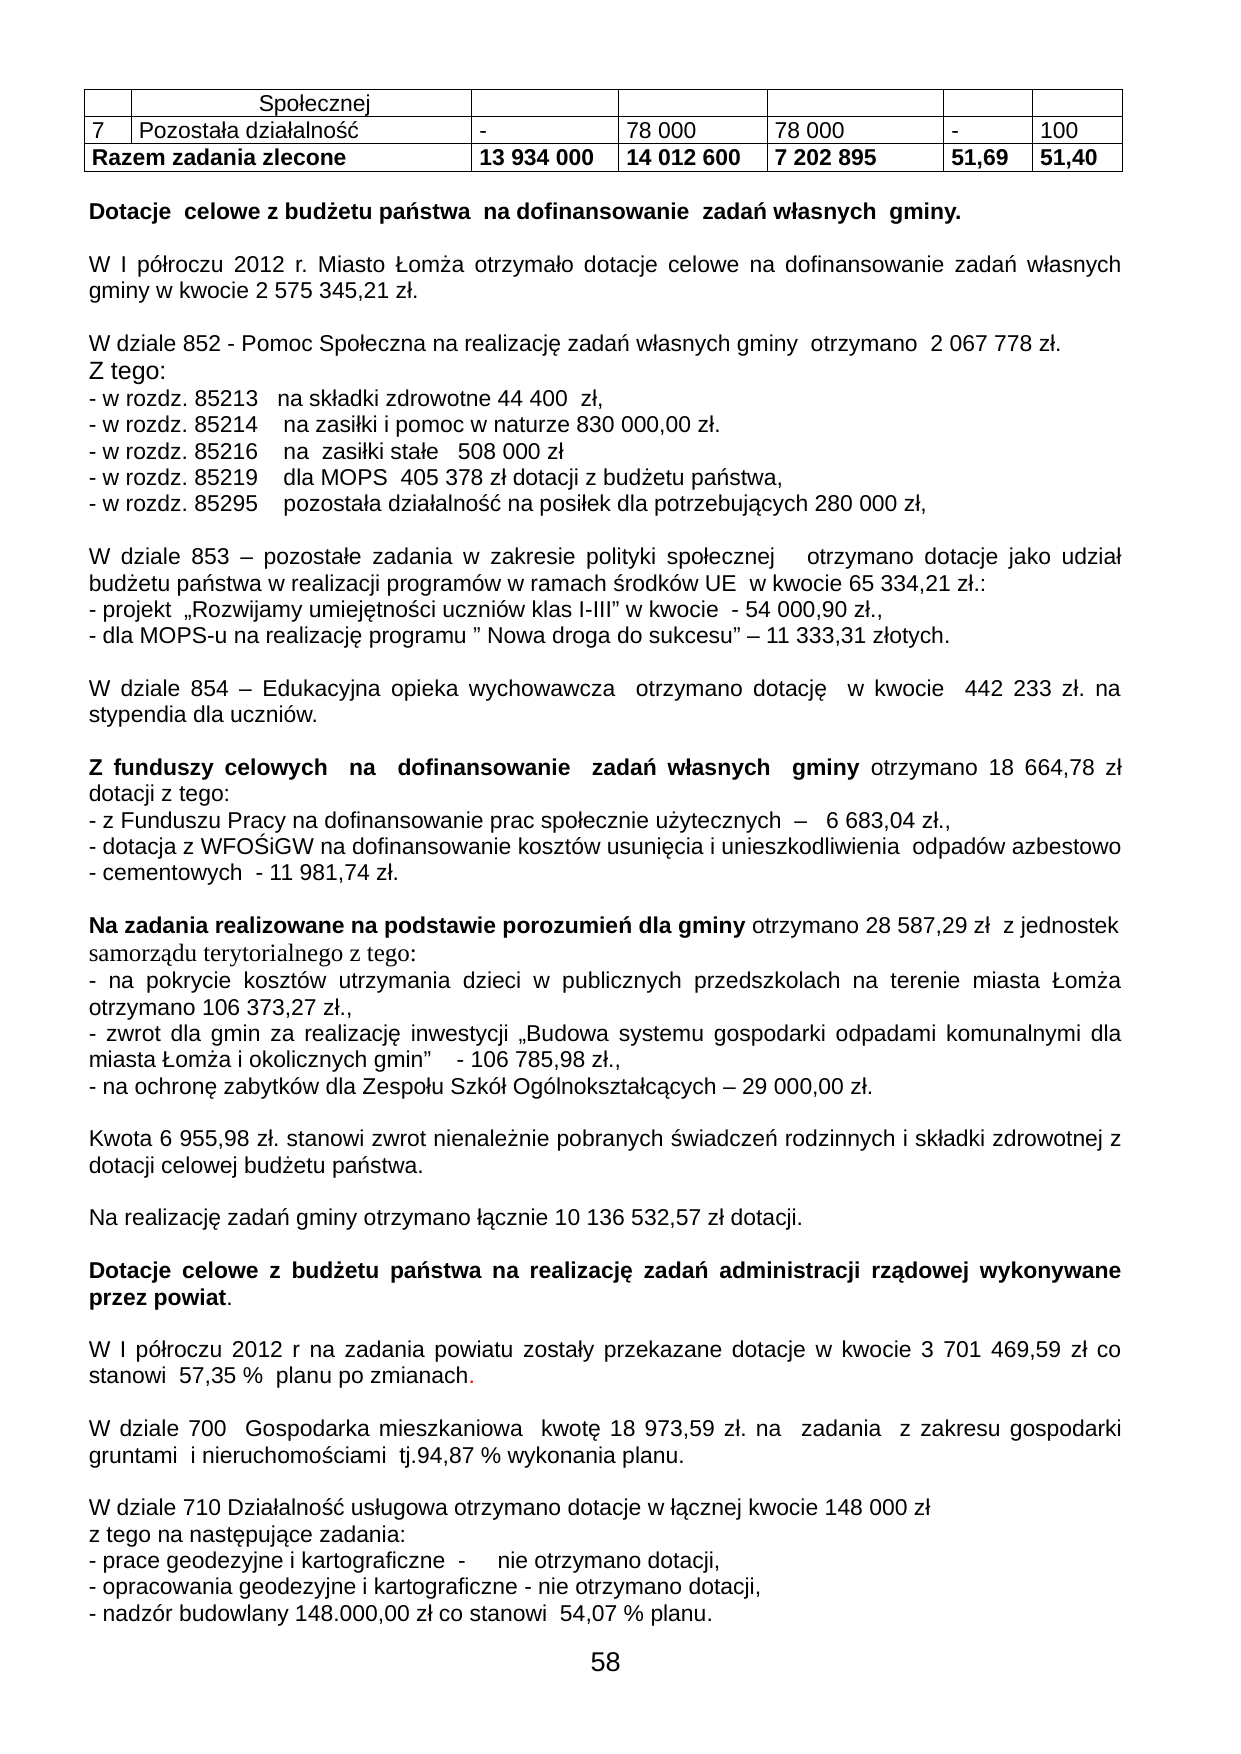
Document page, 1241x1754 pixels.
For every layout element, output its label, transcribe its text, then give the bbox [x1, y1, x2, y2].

text - w rozdz. 85216 na zasiłki stałe 508 000 zł [88, 438, 1122, 464]
text - na ochronę zabytków dla Zespołu Szkół Ogólnokształcących – 29 000,00 zł. [88, 1073, 1122, 1099]
text W dziale 700 Gospodarka mieszkaniowa kwotę 18 973,59 zł. na zadania z zakresu gospodarki gruntami i nieruchomościami tj.94,87 % wykonania planu. [88, 1415, 1122, 1468]
table_cell Pozostała działalność [132, 117, 471, 143]
text W I półroczu 2012 r. Miasto Łomża otrzymało dotacje celowe na dofinansowanie zadań własnych gminy w kwocie 2 575 345,21 zł. [88, 251, 1122, 303]
text - na pokrycie kosztów utrzymania dzieci w publicznych przedszkolach na terenie miasta Łomża otrzymano 106 373,27 zł., [88, 967, 1122, 1020]
text Na realizację zadań gminy otrzymano łącznie 10 136 532,57 zł dotacji. [88, 1204, 1122, 1231]
table_cell Razem zadania zlecone [85, 144, 471, 171]
text - projekt „Rozwijamy umiejętności uczniów klas I-III” w kwocie - 54 000,90 zł., [88, 596, 1122, 622]
table_cell 78 000 [619, 117, 767, 143]
text - z Funduszu Pracy na dofinansowanie prac społecznie użytecznych – 6 683,04 zł., [88, 807, 1122, 833]
text - w rozdz. 85295 pozostała działalność na posiłek dla potrzebujących 280 000 zł, [88, 490, 1122, 517]
text - w rozdz. 85219 dla MOPS 405 378 zł dotacji z budżetu państwa, [88, 464, 1122, 490]
text W I półroczu 2012 r na zadania powiatu zostały przekazane dotacje w kwocie 3 701 469,59 zł co stanowi 57,35 % planu po zmianach. [88, 1336, 1122, 1389]
text - opracowania geodezyjne i kartograficzne - nie otrzymano dotacji, [88, 1573, 1122, 1600]
text - w rozdz. 85213 na składki zdrowotne 44 400 zł, [88, 385, 1122, 411]
table_cell [619, 90, 767, 116]
table_cell - [472, 90, 618, 116]
text Dotacje celowe z budżetu państwa na realizację zadań administracji rządowej wykonywane przez powiat. [88, 1257, 1122, 1310]
table_cell 100 [1033, 117, 1122, 143]
table_cell - [944, 117, 1032, 143]
table_cell [85, 90, 131, 116]
table_cell Społecznej [132, 90, 471, 116]
text - nadzór budowlany 148.000,00 zł co stanowi 54,07 % planu. [88, 1600, 1122, 1626]
text Dotacje celowe z budżetu państwa na dofinansowanie zadań własnych gminy. [88, 198, 1122, 224]
text W dziale 853 – pozostałe zadania w zakresie polityki społecznej otrzymano dotacje jako udział budżetu państwa w realizacji programów w ramach środków UE w kwocie 65 334,21 zł.: [88, 543, 1122, 596]
text W dziale 854 – Edukacyjna opieka wychowawcza otrzymano dotację w kwocie 442 233 zł. na stypendia dla uczniów. [88, 675, 1122, 728]
text - w rozdz. 85214 na zasiłki i pomoc w naturze 830 000,00 zł. [88, 411, 1122, 438]
text W dziale 852 - Pomoc Społeczna na realizację zadań własnych gminy otrzymano 2 067 778 zł. [88, 330, 1122, 356]
table_cell - [472, 117, 618, 143]
text Z tego: [88, 356, 1122, 385]
table_cell 13 934 000 [472, 144, 618, 171]
table_cell - [944, 90, 1032, 116]
table_cell 7 202 895 [768, 144, 943, 171]
table_cell [768, 90, 943, 116]
text - prace geodezyjne i kartograficzne - nie otrzymano dotacji, [88, 1547, 1122, 1573]
text Z funduszy celowych na dofinansowanie zadań własnych gminy otrzymano 18 664,78 zł dotacji z tego: [88, 754, 1122, 807]
subtitle Na zadania realizowane na podstawie porozumień dla gminy otrzymano 28 587,29 zł z jednostek [88, 912, 1122, 938]
table_cell 14 012 600 [619, 144, 767, 171]
text - zwrot dla gmin za realizację inwestycji „Budowa systemu gospodarki odpadami komunalnymi dla miasta Łomża i okolicznych gmin” - 106 785,98 zł., [88, 1020, 1122, 1073]
table_cell [1033, 90, 1122, 116]
table_cell 7 [85, 117, 131, 143]
text - dla MOPS-u na realizację programu ” Nowa droga do sukcesu” – 11 333,31 złotych. [88, 622, 1122, 648]
table_cell 51,40 [1033, 144, 1122, 171]
subtitle z tego na następujące zadania: [88, 1521, 1122, 1547]
text - dotacja z WFOŚiGW na dofinansowanie kosztów usunięcia i unieszkodliwienia odpadów azbestowo - cementowych - 11 981,74 zł. [88, 833, 1122, 886]
text Kwota 6 955,98 zł. stanowi zwrot nienależnie pobranych świadczeń rodzinnych i składki zdrowotnej z dotacji celowej budżetu państwa. [88, 1125, 1122, 1178]
table_cell 78 000 [768, 117, 943, 143]
subtitle W dziale 710 Działalność usługowa otrzymano dotacje w łącznej kwocie 148 000 zł [88, 1494, 1122, 1521]
text samorządu terytorialnego z tego: [88, 938, 1122, 967]
table_cell 51,69 [944, 144, 1032, 171]
